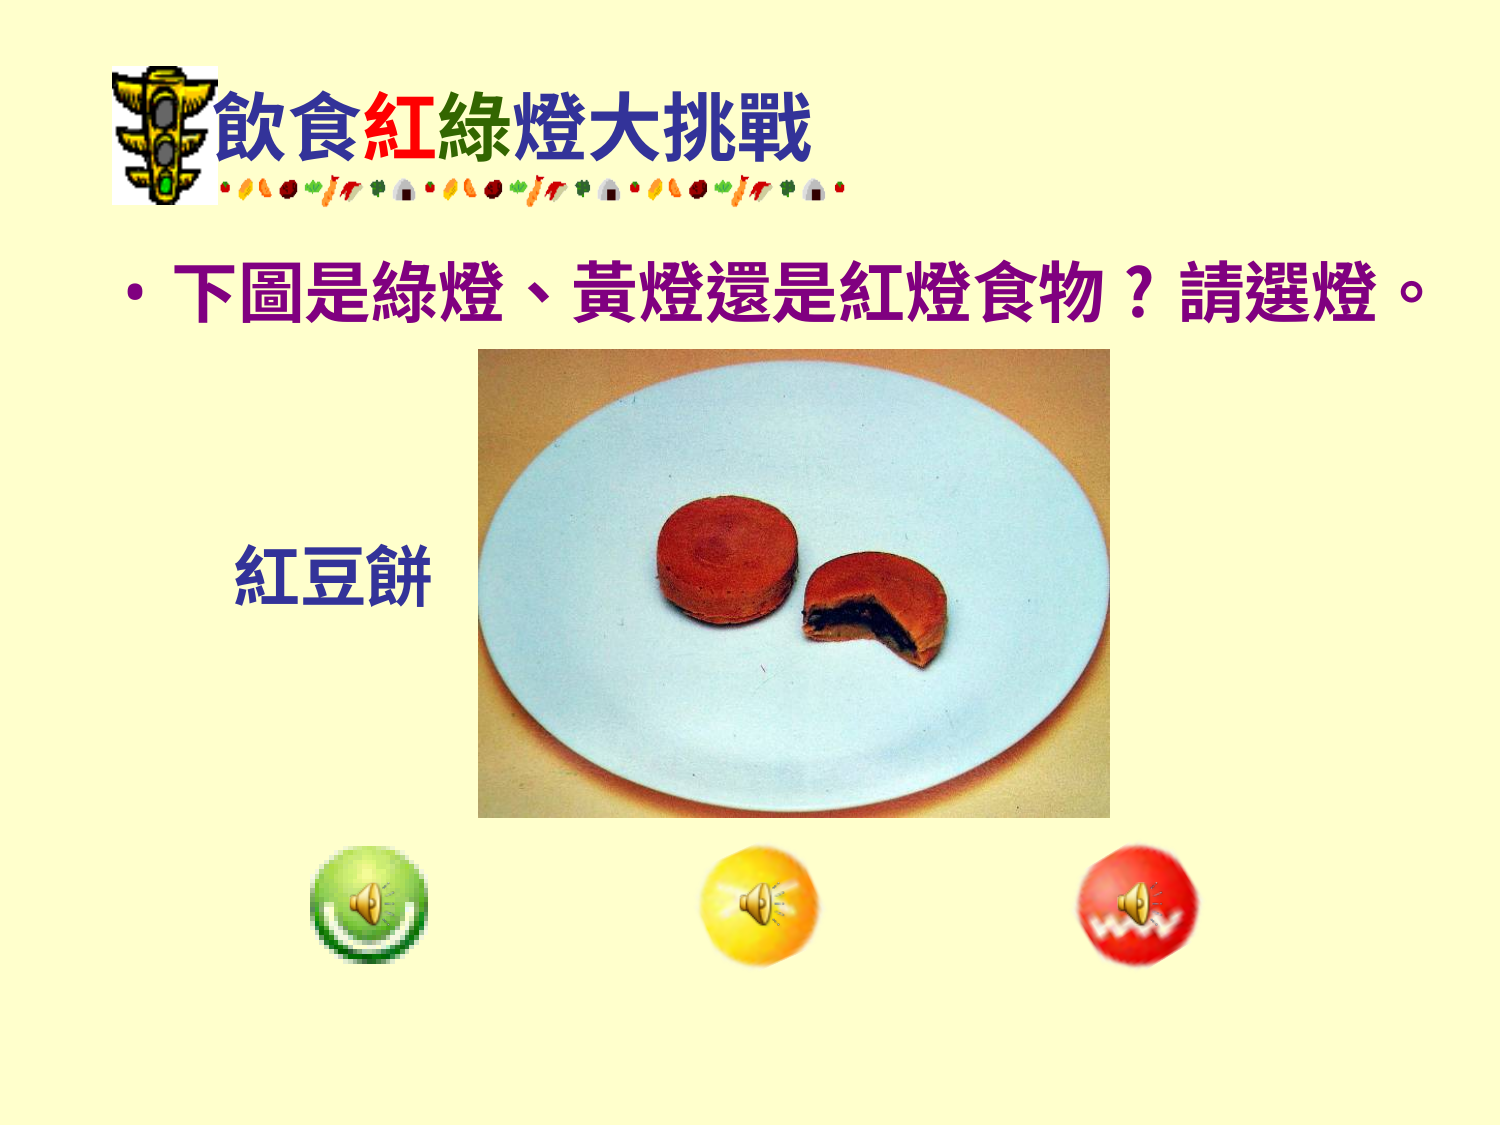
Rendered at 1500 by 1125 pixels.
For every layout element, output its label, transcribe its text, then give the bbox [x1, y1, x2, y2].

text_box 紅豆餅 [218, 527, 449, 623]
picture [673, 822, 850, 988]
list 下圖是綠燈、黃燈還是紅燈食物?請選燈。 [100, 243, 1436, 351]
picture [1048, 817, 1231, 992]
picture [478, 349, 1110, 818]
picture [301, 846, 443, 964]
text_box 飲食紅綠燈大挑戰 [194, 78, 868, 173]
picture [112, 66, 847, 209]
